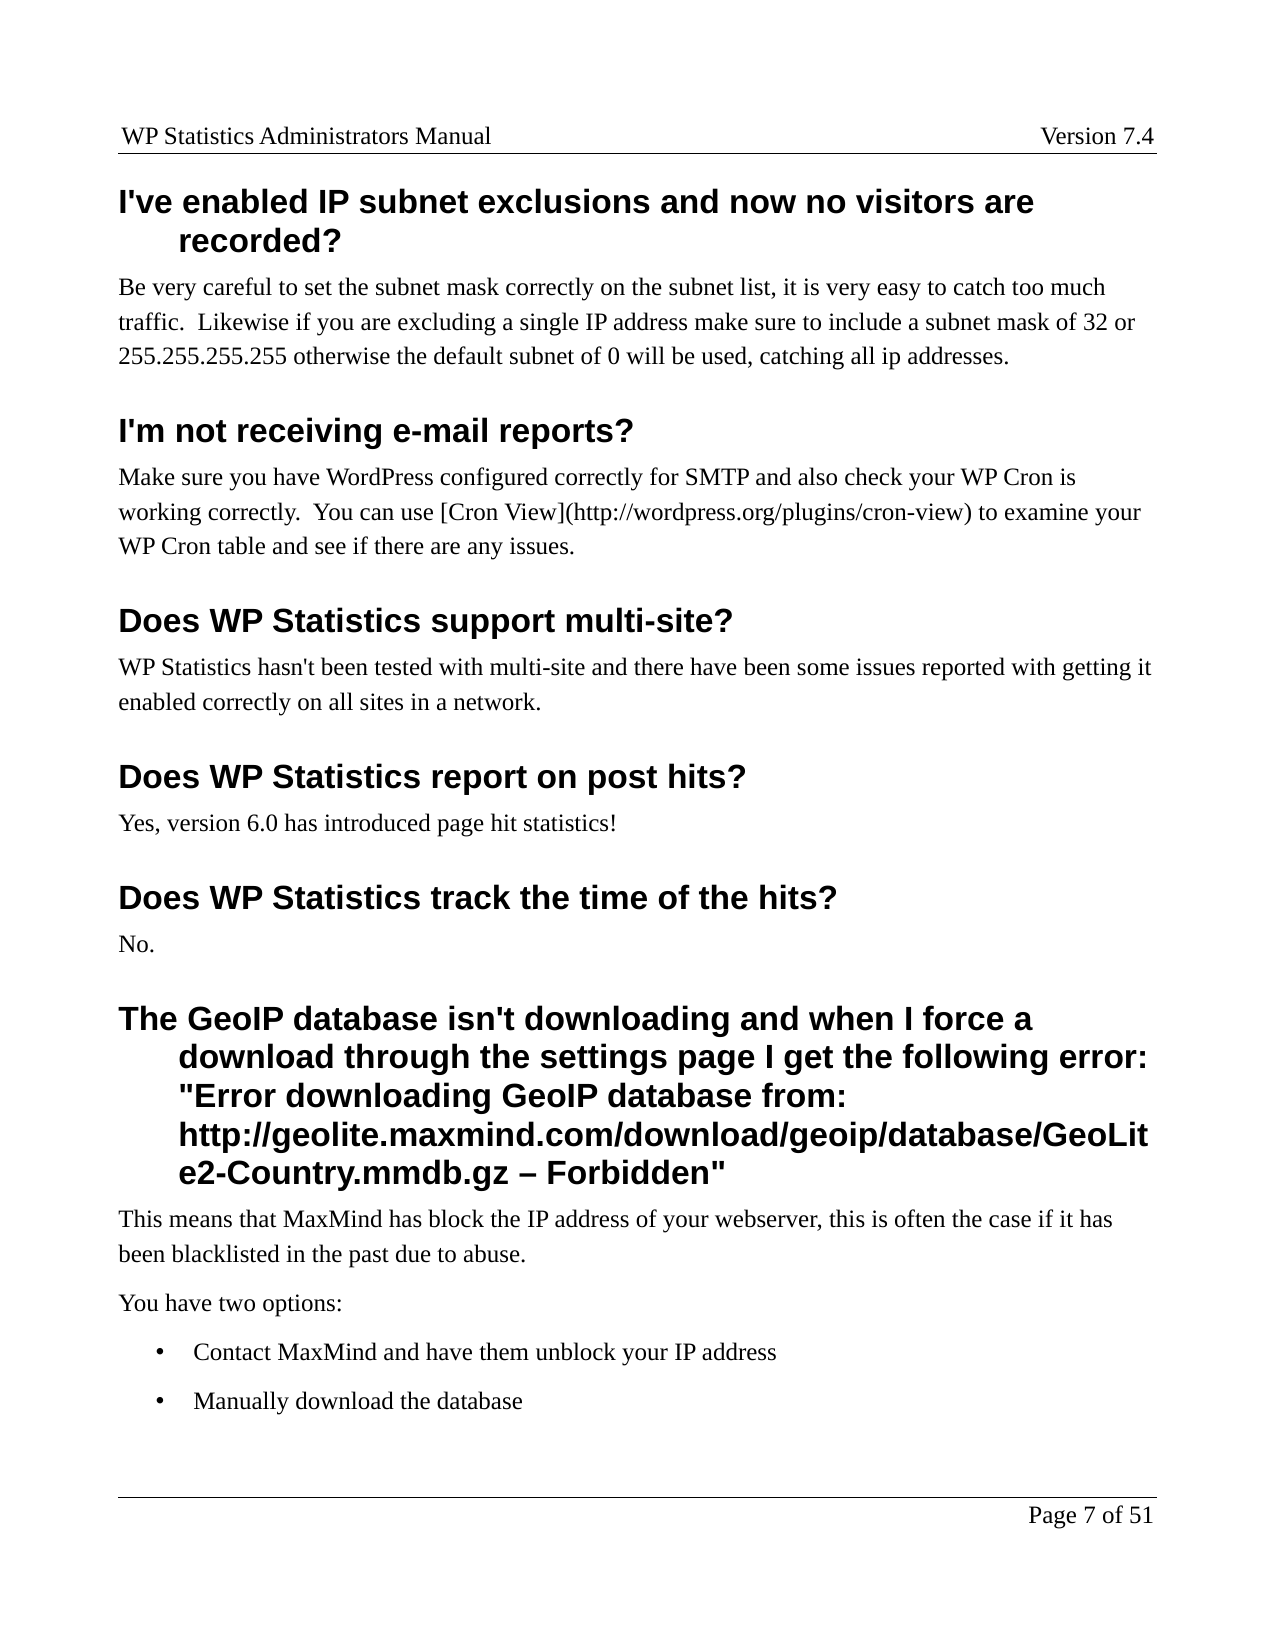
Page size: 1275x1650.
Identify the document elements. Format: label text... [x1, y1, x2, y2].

text Yes, version 6.0 has introduced page hit statistics! [118, 808, 1157, 836]
text [118, 1435, 1157, 1464]
text Be very careful to set the subnet mask correctly on the subnet list, it is very easy to catch too much traffic. Likewise if you are excluding a single IP address make sure to include a subnet mask of 32 or 255.255.255.255 otherwise the default subnet of 0 will be used, catching all ip addresses. [118, 272, 1157, 370]
list Contact MaxMind and have them unblock your IP address [156, 1337, 1157, 1366]
subtitle I'm not receiving e-mail reports? [118, 411, 1157, 449]
subtitle Does WP Statistics report on post hits? [118, 756, 1157, 795]
list Manually download the database [156, 1386, 1157, 1415]
text Make sure you have WordPress configured correctly for SMTP and also check your WP Cron is working correctly. You can use [Cron View](http://wordpress.org/plugins/cron-view) to examine your WP Cron table and see if there are any issues. [118, 462, 1157, 560]
subtitle Does WP Statistics support multi-site? [118, 601, 1157, 639]
subtitle I've enabled IP subnet exclusions and now no visitors are recorded? [118, 182, 1157, 259]
subtitle The GeoIP database isn't downloading and when I force a download through the settings page I get the following error: "Error downloading GeoIP database from: http://geolite.maxmind.com/download/geoip/database/GeoLite2-Country.mmdb.gz – Forbidden" [118, 998, 1157, 1192]
text This means that MaxMind has block the IP address of your webserver, this is often the case if it has been blacklisted in the past due to abuse. [118, 1204, 1157, 1267]
text You have two options: [118, 1288, 1157, 1317]
text No. [118, 929, 1157, 957]
subtitle Does WP Statistics track the time of the hits? [118, 877, 1157, 916]
text WP Statistics hasn't been tested with multi-site and there have been some issues reported with getting it enabled correctly on all sites in a network. [118, 652, 1157, 715]
